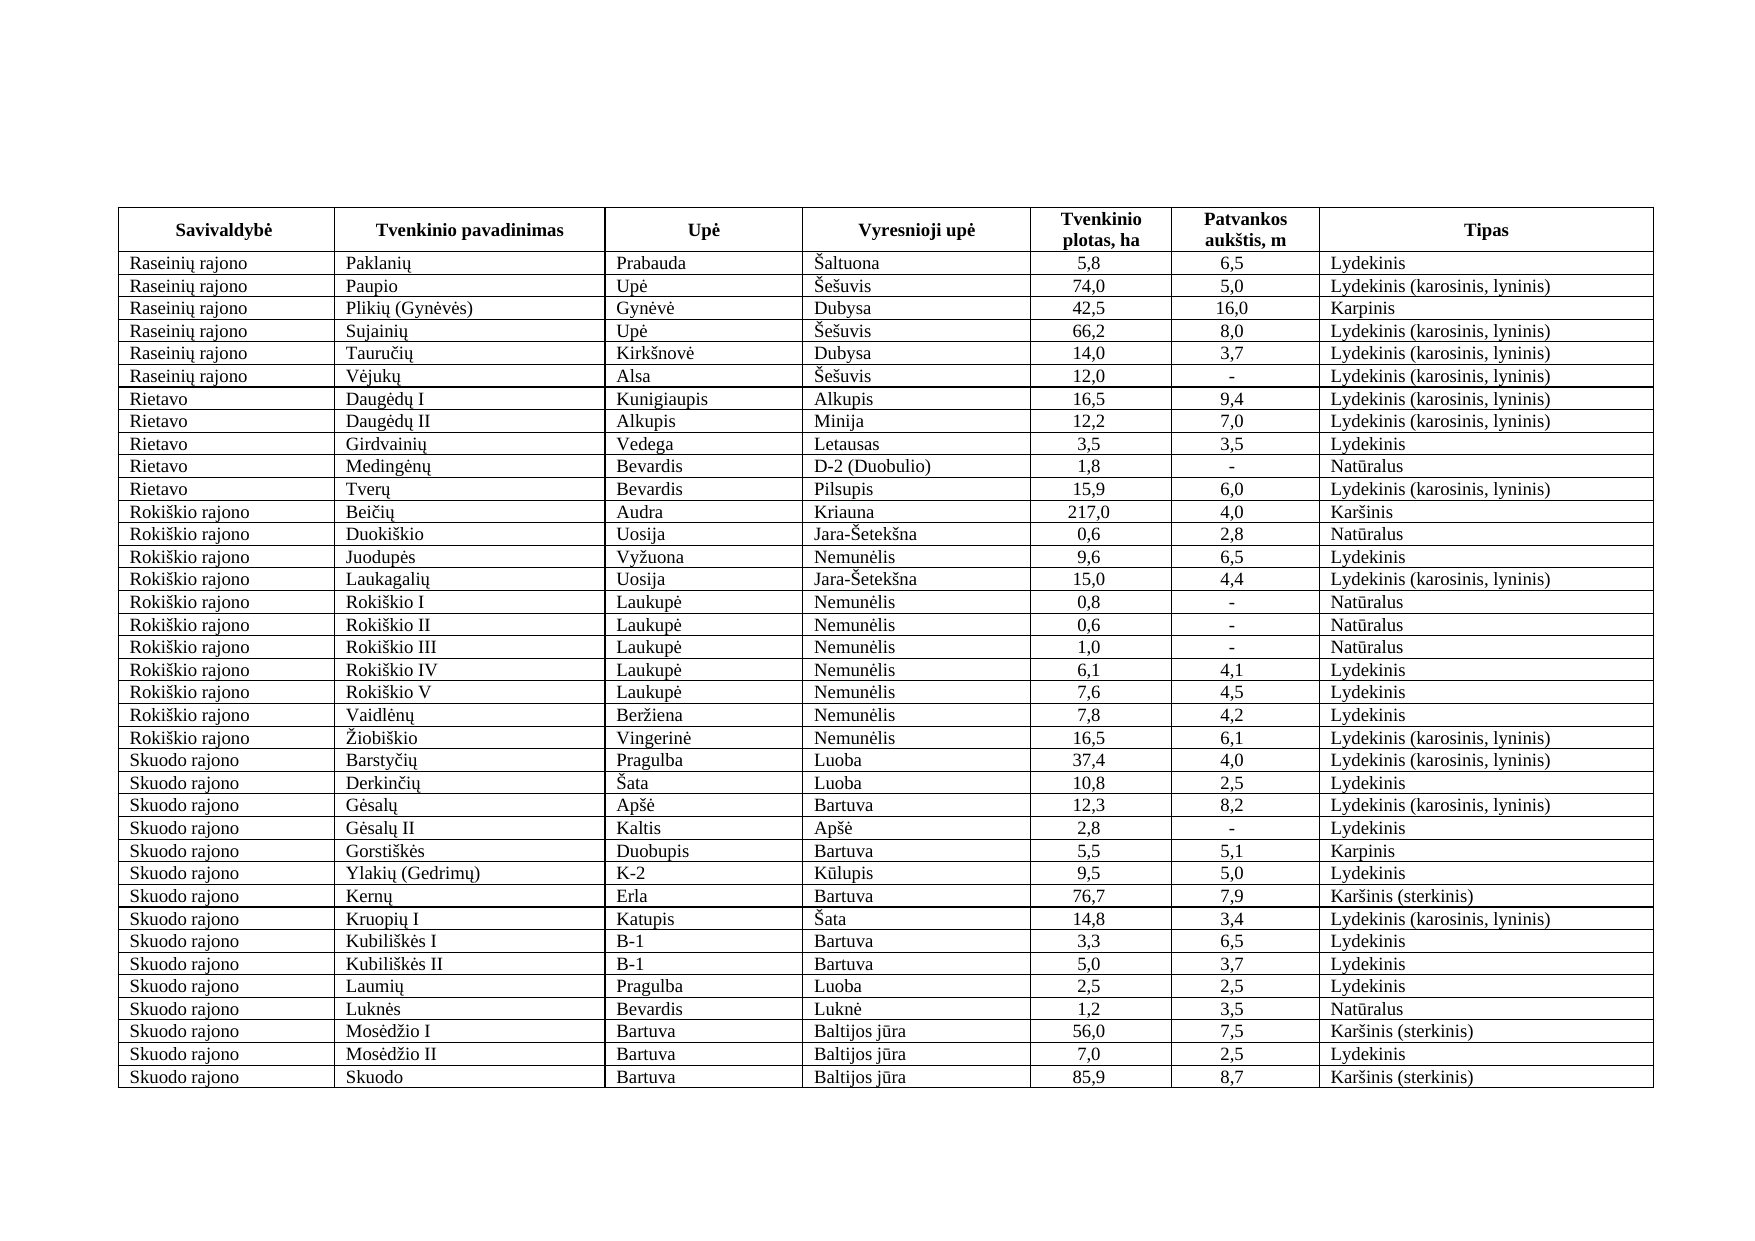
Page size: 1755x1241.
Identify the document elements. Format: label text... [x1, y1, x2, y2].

table_cell 9,4 [1172, 388, 1319, 409]
table_cell Kunigiaupis [606, 388, 802, 409]
table_cell Rokiškio IV [335, 659, 604, 680]
table_cell Rokiškio III [335, 636, 604, 658]
table_cell Šaltuona [803, 252, 1030, 273]
table_cell Paklanių [335, 252, 604, 273]
table_cell Rokiškio rajono [119, 614, 334, 635]
table_cell Rokiškio rajono [119, 659, 334, 680]
table_cell Skuodo rajono [119, 772, 334, 793]
table_cell Katupis [606, 908, 802, 929]
table_cell 7,0 [1031, 1043, 1171, 1064]
table_cell Bartuva [803, 885, 1030, 906]
table_cell Skuodo rajono [119, 794, 334, 816]
table_cell Uosija [606, 568, 802, 590]
table_cell Girdvainių [335, 433, 604, 454]
table_cell Nemunėlis [803, 704, 1030, 726]
table_cell Rokiškio rajono [119, 523, 334, 545]
table_cell Gėsalų II [335, 817, 604, 838]
table_cell Skuodo rajono [119, 817, 334, 838]
table_cell Barstyčių [335, 749, 604, 771]
table_cell 3,5 [1031, 433, 1171, 454]
table_cell Natūralus [1320, 636, 1653, 658]
table_header Patvankos aukštis, m [1172, 208, 1319, 251]
table_cell Nemunėlis [803, 727, 1030, 748]
table_cell 76,7 [1031, 885, 1171, 906]
table_cell Baltijos jūra [803, 1020, 1030, 1042]
table_cell 16,5 [1031, 388, 1171, 409]
table_cell Kruopių I [335, 908, 604, 929]
table_cell 5,1 [1172, 840, 1319, 861]
table_cell Bevardis [606, 998, 802, 1019]
table_cell Lydekinis [1320, 1043, 1653, 1064]
table_cell Lydekinis (karosinis, lyninis) [1320, 478, 1653, 499]
table_cell 16,0 [1172, 297, 1319, 319]
table_cell Rietavo [119, 433, 334, 454]
table_cell Jara-Šetekšna [803, 568, 1030, 590]
table_cell Raseinių rajono [119, 342, 334, 364]
table_cell 4,2 [1172, 704, 1319, 726]
table_cell Rietavo [119, 388, 334, 409]
table_cell 12,3 [1031, 794, 1171, 816]
table_cell - [1172, 614, 1319, 635]
table_cell - [1172, 455, 1319, 477]
table_cell Juodupės [335, 546, 604, 567]
table_cell Rokiškio rajono [119, 727, 334, 748]
table_cell Tverų [335, 478, 604, 499]
table_cell Tauručių [335, 342, 604, 364]
table_cell Medingėnų [335, 455, 604, 477]
table_cell Natūralus [1320, 455, 1653, 477]
table_cell Dubysa [803, 342, 1030, 364]
table_cell 14,0 [1031, 342, 1171, 364]
table_cell 8,0 [1172, 320, 1319, 341]
table_cell Skuodo [335, 1066, 604, 1087]
table_cell Laukupė [606, 659, 802, 680]
table_cell Karšinis [1320, 501, 1653, 522]
table_cell 66,2 [1031, 320, 1171, 341]
table_cell 4,0 [1172, 749, 1319, 771]
table_cell Bartuva [803, 930, 1030, 952]
table_cell Šešuvis [803, 365, 1030, 386]
table_cell Lydekinis [1320, 252, 1653, 273]
table_cell Kaltis [606, 817, 802, 838]
table_cell Lydekinis [1320, 953, 1653, 974]
table_cell Bartuva [606, 1043, 802, 1064]
table_cell Rokiškio rajono [119, 568, 334, 590]
table_cell Lydekinis [1320, 659, 1653, 680]
table_cell Rietavo [119, 455, 334, 477]
table_cell Karšinis (sterkinis) [1320, 1066, 1653, 1087]
table_cell Beičių [335, 501, 604, 522]
table_cell 2,8 [1172, 523, 1319, 545]
table_cell Kubiliškės I [335, 930, 604, 952]
table_cell Natūralus [1320, 614, 1653, 635]
table_cell 8,2 [1172, 794, 1319, 816]
table_cell 5,0 [1172, 862, 1319, 884]
table_cell Apšė [606, 794, 802, 816]
table_cell Pragulba [606, 975, 802, 997]
table_cell Skuodo rajono [119, 749, 334, 771]
table_cell 4,4 [1172, 568, 1319, 590]
table_cell Kūlupis [803, 862, 1030, 884]
table_cell Gorstiškės [335, 840, 604, 861]
table_cell Rietavo [119, 410, 334, 432]
table_cell Skuodo rajono [119, 1066, 334, 1087]
table_cell Daugėdų II [335, 410, 604, 432]
table_cell 12,0 [1031, 365, 1171, 386]
table_cell Bartuva [803, 840, 1030, 861]
table_cell Lydekinis (karosinis, lyninis) [1320, 320, 1653, 341]
table_cell 4,5 [1172, 681, 1319, 703]
table_cell Bartuva [606, 1066, 802, 1087]
table_cell Upė [606, 320, 802, 341]
table_cell 3,3 [1031, 930, 1171, 952]
table_cell Bartuva [803, 953, 1030, 974]
table_cell Lydekinis [1320, 772, 1653, 793]
table_cell K-2 [606, 862, 802, 884]
table_cell 6,5 [1172, 546, 1319, 567]
table_cell Paupio [335, 275, 604, 296]
table_cell Kriauna [803, 501, 1030, 522]
table_cell Skuodo rajono [119, 862, 334, 884]
table_cell 2,5 [1172, 975, 1319, 997]
table_cell Rokiškio rajono [119, 546, 334, 567]
table_cell 1,2 [1031, 998, 1171, 1019]
table_cell Upė [606, 275, 802, 296]
table_cell Gynėvė [606, 297, 802, 319]
table_cell Daugėdų I [335, 388, 604, 409]
table_cell Mosėdžio II [335, 1043, 604, 1064]
table_cell Šata [803, 908, 1030, 929]
table_cell Skuodo rajono [119, 885, 334, 906]
table_cell Luknė [803, 998, 1030, 1019]
table_cell 0,6 [1031, 614, 1171, 635]
table_cell Lydekinis (karosinis, lyninis) [1320, 342, 1653, 364]
table_cell Nemunėlis [803, 636, 1030, 658]
table_cell Rokiškio rajono [119, 636, 334, 658]
table_cell Audra [606, 501, 802, 522]
table_cell 9,5 [1031, 862, 1171, 884]
table_cell Skuodo rajono [119, 1043, 334, 1064]
table_cell Beržiena [606, 704, 802, 726]
table_cell 42,5 [1031, 297, 1171, 319]
table_cell Lydekinis (karosinis, lyninis) [1320, 410, 1653, 432]
table_cell Pilsupis [803, 478, 1030, 499]
table_cell Minija [803, 410, 1030, 432]
table_cell Rokiškio I [335, 591, 604, 612]
table_header Tvenkinio pavadinimas [335, 208, 604, 251]
table_cell Rietavo [119, 478, 334, 499]
table_cell Kubiliškės II [335, 953, 604, 974]
table_cell Plikių (Gynėvės) [335, 297, 604, 319]
table_cell 0,8 [1031, 591, 1171, 612]
table_cell Nemunėlis [803, 546, 1030, 567]
table_cell Karpinis [1320, 297, 1653, 319]
table_cell Lydekinis [1320, 975, 1653, 997]
table_cell Alkupis [803, 388, 1030, 409]
table_cell Lydekinis [1320, 862, 1653, 884]
table_cell Nemunėlis [803, 659, 1030, 680]
table_cell 6,1 [1031, 659, 1171, 680]
table_cell Skuodo rajono [119, 840, 334, 861]
table_cell 4,0 [1172, 501, 1319, 522]
table_cell - [1172, 817, 1319, 838]
table_cell Letausas [803, 433, 1030, 454]
table_cell 3,5 [1172, 433, 1319, 454]
table_cell 2,5 [1172, 1043, 1319, 1064]
table_cell 1,8 [1031, 455, 1171, 477]
table_cell Skuodo rajono [119, 998, 334, 1019]
table_cell Alsa [606, 365, 802, 386]
table_cell - [1172, 365, 1319, 386]
table_cell Mosėdžio I [335, 1020, 604, 1042]
table_cell Karšinis (sterkinis) [1320, 885, 1653, 906]
table_cell Luoba [803, 975, 1030, 997]
table_cell Bevardis [606, 478, 802, 499]
table_cell Šata [606, 772, 802, 793]
table_cell Kirkšnovė [606, 342, 802, 364]
table_cell Žiobiškio [335, 727, 604, 748]
table_cell - [1172, 636, 1319, 658]
table_cell Apšė [803, 817, 1030, 838]
table_cell 14,8 [1031, 908, 1171, 929]
table_cell Prabauda [606, 252, 802, 273]
table_cell Natūralus [1320, 591, 1653, 612]
table_cell Raseinių rajono [119, 252, 334, 273]
table_cell Raseinių rajono [119, 365, 334, 386]
table_cell 3,7 [1172, 953, 1319, 974]
table_cell 16,5 [1031, 727, 1171, 748]
table_cell Vingerinė [606, 727, 802, 748]
table_header Tvenkinio plotas, ha [1031, 208, 1171, 251]
table_cell 6,1 [1172, 727, 1319, 748]
table_cell Lydekinis (karosinis, lyninis) [1320, 794, 1653, 816]
table_cell Rokiškio rajono [119, 704, 334, 726]
table_cell 2,5 [1031, 975, 1171, 997]
table_cell Alkupis [606, 410, 802, 432]
table_cell Baltijos jūra [803, 1066, 1030, 1087]
table_cell Lydekinis (karosinis, lyninis) [1320, 727, 1653, 748]
table_cell Jara-Šetekšna [803, 523, 1030, 545]
table_cell Lydekinis [1320, 681, 1653, 703]
table_cell Skuodo rajono [119, 930, 334, 952]
table_cell 7,6 [1031, 681, 1171, 703]
table_cell 5,0 [1172, 275, 1319, 296]
table_cell Lydekinis [1320, 433, 1653, 454]
table_cell Raseinių rajono [119, 297, 334, 319]
table_cell Rokiškio rajono [119, 591, 334, 612]
table_cell 6,0 [1172, 478, 1319, 499]
table_cell Laukagalių [335, 568, 604, 590]
table_cell 7,9 [1172, 885, 1319, 906]
table_cell Karpinis [1320, 840, 1653, 861]
table_cell Raseinių rajono [119, 275, 334, 296]
table_cell Šešuvis [803, 320, 1030, 341]
table_cell Lydekinis [1320, 546, 1653, 567]
table_cell 5,0 [1031, 953, 1171, 974]
table_cell Rokiškio rajono [119, 681, 334, 703]
table_cell Vedega [606, 433, 802, 454]
table_header Vyresnioji upė [803, 208, 1030, 251]
table_cell Erla [606, 885, 802, 906]
table_cell Skuodo rajono [119, 975, 334, 997]
table_cell Baltijos jūra [803, 1043, 1030, 1064]
table_cell Laukupė [606, 636, 802, 658]
table_cell 10,8 [1031, 772, 1171, 793]
table_cell B-1 [606, 953, 802, 974]
table_cell - [1172, 591, 1319, 612]
table_cell B-1 [606, 930, 802, 952]
table_cell Luoba [803, 772, 1030, 793]
table_cell Lydekinis [1320, 817, 1653, 838]
table_cell 3,5 [1172, 998, 1319, 1019]
table_cell 12,2 [1031, 410, 1171, 432]
table_cell Vyžuona [606, 546, 802, 567]
table_cell Lydekinis (karosinis, lyninis) [1320, 365, 1653, 386]
table_cell Lydekinis (karosinis, lyninis) [1320, 908, 1653, 929]
table_cell 217,0 [1031, 501, 1171, 522]
table_cell Skuodo rajono [119, 953, 334, 974]
table_cell Lydekinis (karosinis, lyninis) [1320, 388, 1653, 409]
table_cell 6,5 [1172, 252, 1319, 273]
table_cell 9,6 [1031, 546, 1171, 567]
table_cell Ylakių (Gedrimų) [335, 862, 604, 884]
table_cell Laukupė [606, 614, 802, 635]
table_cell Lydekinis (karosinis, lyninis) [1320, 568, 1653, 590]
table_cell 15,9 [1031, 478, 1171, 499]
table_cell 15,0 [1031, 568, 1171, 590]
table_cell Lydekinis [1320, 704, 1653, 726]
table_cell Skuodo rajono [119, 908, 334, 929]
table_cell D-2 (Duobulio) [803, 455, 1030, 477]
table_cell 4,1 [1172, 659, 1319, 680]
table_cell 5,5 [1031, 840, 1171, 861]
table_cell 85,9 [1031, 1066, 1171, 1087]
table_cell Šešuvis [803, 275, 1030, 296]
table_cell 7,8 [1031, 704, 1171, 726]
table_cell 7,5 [1172, 1020, 1319, 1042]
table_cell Luoba [803, 749, 1030, 771]
table_cell Laumių [335, 975, 604, 997]
table_cell Vaidlėnų [335, 704, 604, 726]
table_cell 74,0 [1031, 275, 1171, 296]
table_cell 7,0 [1172, 410, 1319, 432]
table_cell 37,4 [1031, 749, 1171, 771]
table_cell Lydekinis [1320, 930, 1653, 952]
table_cell Gėsalų [335, 794, 604, 816]
table_cell Rokiškio II [335, 614, 604, 635]
table_cell Bartuva [803, 794, 1030, 816]
table_cell Karšinis (sterkinis) [1320, 1020, 1653, 1042]
table_cell Bartuva [606, 1020, 802, 1042]
table_cell Nemunėlis [803, 614, 1030, 635]
table_cell Vėjukų [335, 365, 604, 386]
table_cell Pragulba [606, 749, 802, 771]
table_cell Duobupis [606, 840, 802, 861]
table_cell Lydekinis (karosinis, lyninis) [1320, 275, 1653, 296]
table_cell 3,7 [1172, 342, 1319, 364]
table_cell Luknės [335, 998, 604, 1019]
table_cell Laukupė [606, 591, 802, 612]
table_header Savivaldybė [119, 208, 334, 251]
table_cell Natūralus [1320, 523, 1653, 545]
table_cell Derkinčių [335, 772, 604, 793]
table_cell 2,5 [1172, 772, 1319, 793]
table_cell Nemunėlis [803, 681, 1030, 703]
table_header Tipas [1320, 208, 1653, 251]
table_cell Lydekinis (karosinis, lyninis) [1320, 749, 1653, 771]
table_cell Kernų [335, 885, 604, 906]
table_header Upė [606, 208, 802, 251]
table_cell Natūralus [1320, 998, 1653, 1019]
table_cell Dubysa [803, 297, 1030, 319]
table_cell Rokiškio V [335, 681, 604, 703]
table_cell Uosija [606, 523, 802, 545]
table_cell Laukupė [606, 681, 802, 703]
table_cell Bevardis [606, 455, 802, 477]
table_cell 0,6 [1031, 523, 1171, 545]
table_cell 5,8 [1031, 252, 1171, 273]
table_cell 1,0 [1031, 636, 1171, 658]
table_cell 2,8 [1031, 817, 1171, 838]
table_cell Raseinių rajono [119, 320, 334, 341]
table_cell Rokiškio rajono [119, 501, 334, 522]
table_cell Skuodo rajono [119, 1020, 334, 1042]
table_cell Sujainių [335, 320, 604, 341]
table_cell 56,0 [1031, 1020, 1171, 1042]
table_cell Nemunėlis [803, 591, 1030, 612]
table_cell 6,5 [1172, 930, 1319, 952]
table_cell 3,4 [1172, 908, 1319, 929]
table_cell Duokiškio [335, 523, 604, 545]
table_cell 8,7 [1172, 1066, 1319, 1087]
